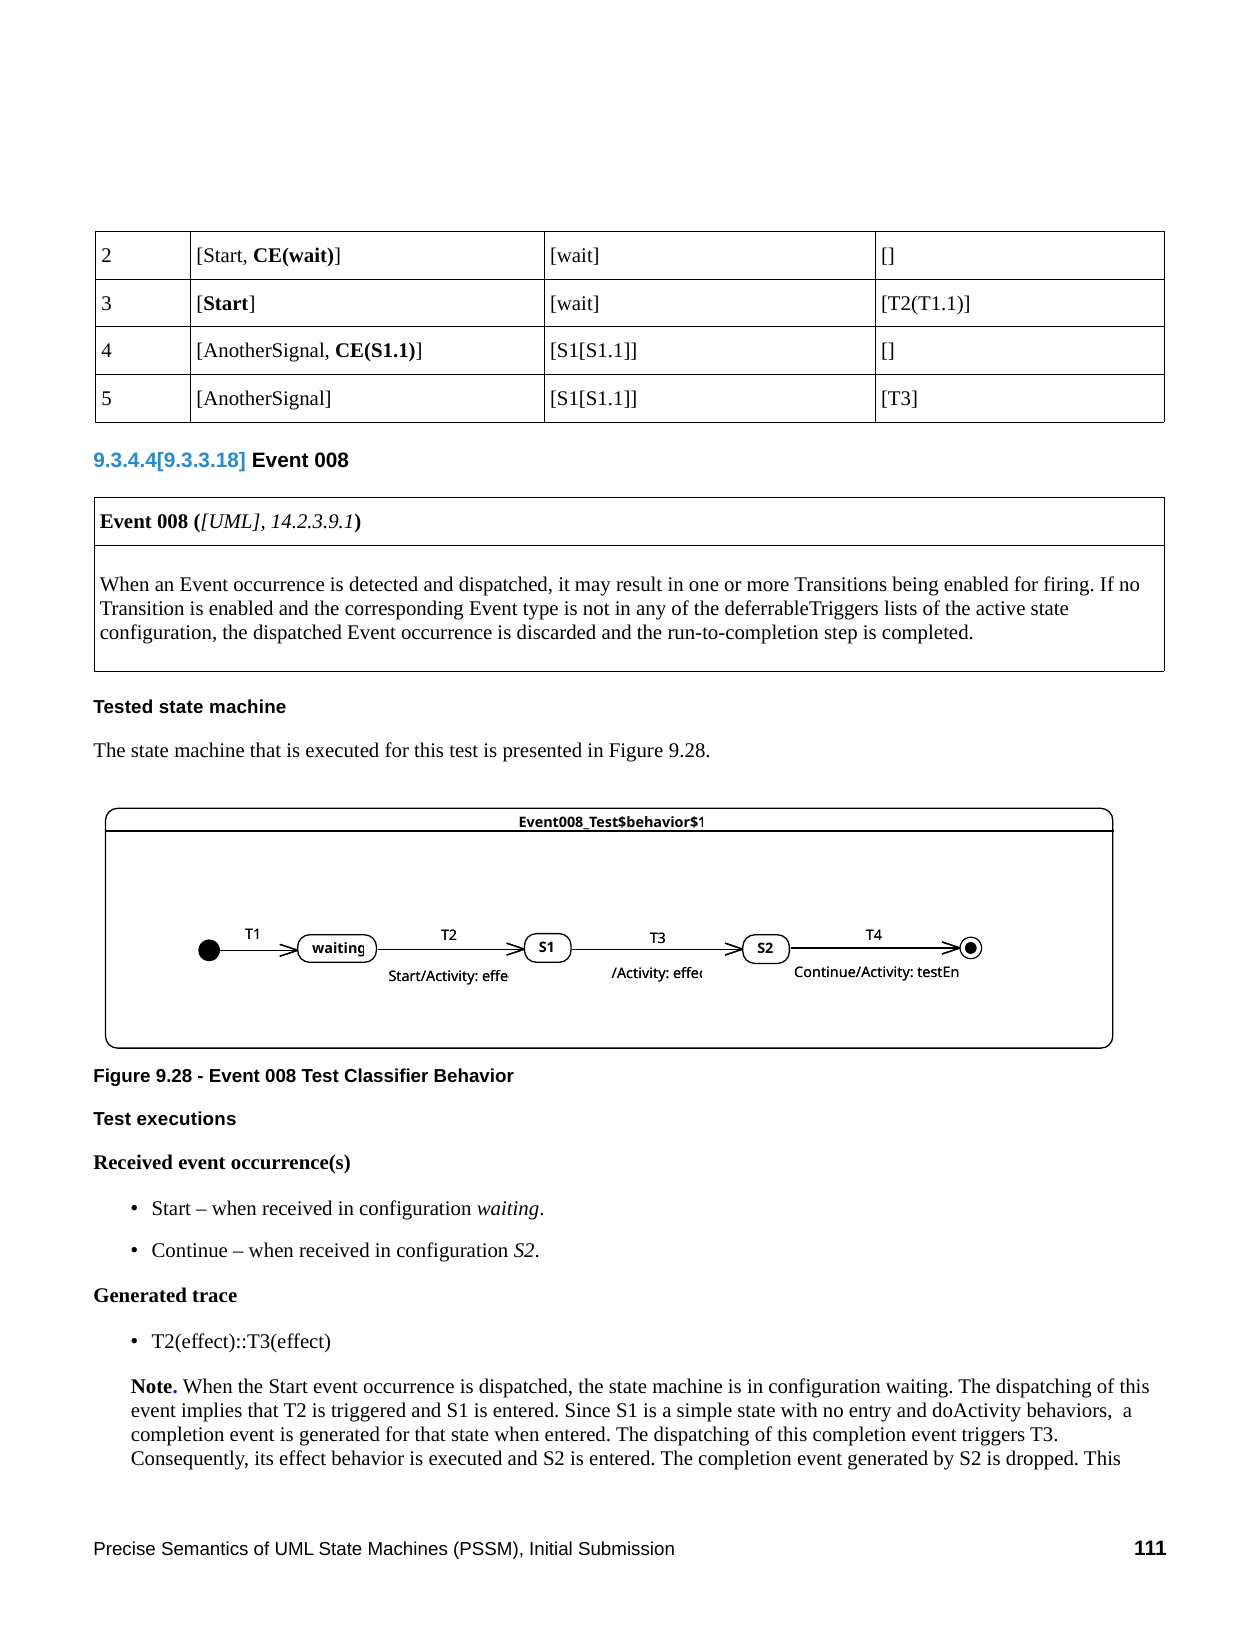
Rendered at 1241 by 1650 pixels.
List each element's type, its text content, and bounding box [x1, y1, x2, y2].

table_cell [T3] [876, 375, 1164, 422]
list Continue – when received in configuration S2. [131, 1237, 1164, 1262]
text The state machine that is executed for this test is presented in Figure 9.28. [93, 738, 1164, 762]
subtitle Test executions [93, 783, 1164, 1129]
table_cell [S1[S1.1]] [545, 375, 875, 422]
table_cell 2 [96, 232, 190, 279]
table_cell [wait] [545, 232, 875, 279]
table_cell [wait] [545, 280, 875, 326]
text Figure 9.28 - Event 008 Test Classifier Behavior [93, 796, 1127, 1087]
table_cell [Start] [191, 280, 544, 326]
table_cell [AnotherSignal, CE(S1.1)] [191, 327, 544, 374]
table_cell 4 [96, 327, 190, 374]
text Note. When the Start event occurrence is dispatched, the state machine is in configuration waiting. The dispatching of this event implies that T2 is triggered and S1 is entered. Since S1 is a simple state with no entry and doActivity behaviors, a completion event is generated for that state when entered. The dispatching of this completion event triggers T3. Consequently, its effect behavior is executed and S2 is entered. The completion event generated by S2 is dropped. This [131, 1374, 1164, 1470]
table_cell When an Event occurrence is detected and dispatched, it may result in one or more Transitions being enabled for firing. If no Transition is enabled and the corresponding Event type is not in any of the deferrableTriggers lists of the active state configuration, the dispatched Event occurrence is discarded and the run-to-completion step is completed. [95, 546, 1164, 671]
list T2(effect)::T3(effect) [131, 1328, 1164, 1353]
table_header Event 008 ([UML], 14.2.3.9.1) [95, 498, 1164, 545]
table_cell [T2(T1.1)] [876, 280, 1164, 326]
text Generated trace [93, 1283, 1164, 1307]
table_cell 5 [96, 375, 190, 422]
table_cell 3 [96, 280, 190, 326]
table_cell [] [876, 327, 1164, 374]
subtitle Event 008 [93, 447, 1164, 472]
list Start – when received in configuration waiting. [131, 1195, 1164, 1220]
table_cell [Start, CE(wait)] [191, 232, 544, 279]
table_cell [AnotherSignal] [191, 375, 544, 422]
table_cell [] [876, 232, 1164, 279]
text Received event occurrence(s) [93, 1150, 1164, 1174]
table_cell [S1[S1.1]] [545, 327, 875, 374]
subtitle Tested state machine [93, 696, 1164, 717]
